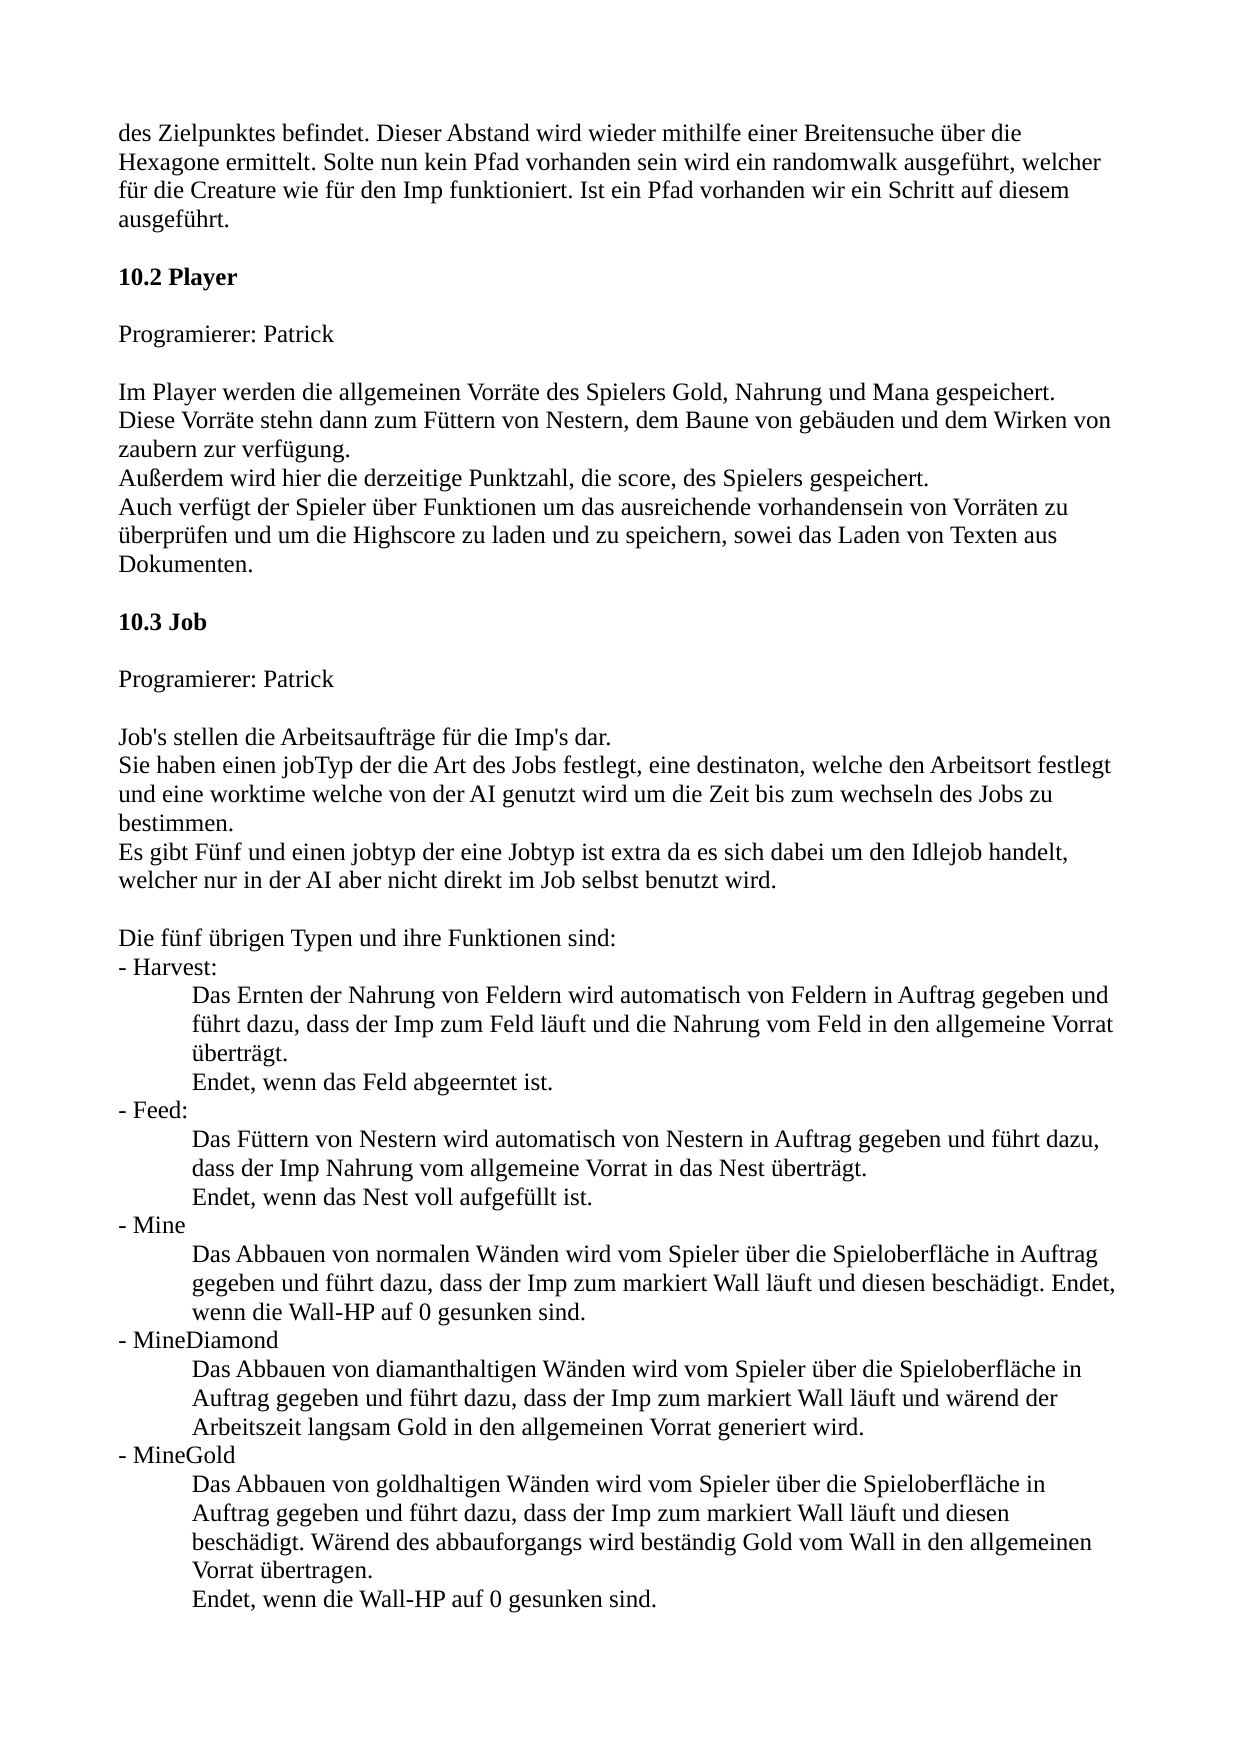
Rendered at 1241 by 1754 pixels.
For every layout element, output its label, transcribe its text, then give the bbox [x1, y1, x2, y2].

text Das Abbauen von goldhaltigen Wänden wird vom Spieler über die Spieloberfläche in Auftrag gegeben und führt dazu, dass der Imp zum markiert Wall läuft und diesen beschädigt. Wärend des abbauforgangs wird beständig Gold vom Wall in den allgemeinen Vorrat übertragen. [118, 1469, 1122, 1584]
text - MineGold [118, 1441, 1122, 1469]
text 10.3 Job [118, 607, 1122, 636]
text Endet, wenn die Wall-HP auf 0 gesunken sind. [118, 1584, 1122, 1613]
text Programierer: Patrick [118, 664, 1122, 693]
text Job's stellen die Arbeitsaufträge für die Imp's dar. [118, 722, 1122, 751]
text Diese Vorräte stehn dann zum Füttern von Nestern, dem Baune von gebäuden und dem Wirken von zaubern zur verfügung. [118, 406, 1122, 463]
text Außerdem wird hier die derzeitige Punktzahl, die score, des Spielers gespeichert. [118, 463, 1122, 492]
text Programierer: Patrick [118, 319, 1122, 348]
text - Feed: [118, 1096, 1122, 1124]
text Sie haben einen jobTyp der die Art des Jobs festlegt, eine destinaton, welche den Arbeitsort festlegt und eine worktime welche von der AI genutzt wird um die Zeit bis zum wechseln des Jobs zu bestimmen. [118, 751, 1122, 837]
text Das Abbauen von diamanthaltigen Wänden wird vom Spieler über die Spieloberfläche in Auftrag gegeben und führt dazu, dass der Imp zum markiert Wall läuft und wärend der Arbeitszeit langsam Gold in den allgemeinen Vorrat generiert wird. [118, 1354, 1122, 1441]
text - Mine [118, 1211, 1122, 1239]
text Die fünf übrigen Typen und ihre Funktionen sind: [118, 923, 1122, 952]
text 10.2 Player [118, 262, 1122, 291]
text Auch verfügt der Spieler über Funktionen um das ausreichende vorhandensein von Vorräten zu überprüfen und um die Highscore zu laden und zu speichern, sowei das Laden von Texten aus Dokumenten. [118, 492, 1122, 578]
text des Zielpunktes befindet. Dieser Abstand wird wieder mithilfe einer Breitensuche über die Hexagone ermittelt. Solte nun kein Pfad vorhanden sein wird ein randomwalk ausgeführt, welcher für die Creature wie für den Imp funktioniert. Ist ein Pfad vorhanden wir ein Schritt auf diesem ausgeführt. [118, 118, 1122, 233]
text - MineDiamond [118, 1326, 1122, 1354]
text Im Player werden die allgemeinen Vorräte des Spielers Gold, Nahrung und Mana gespeichert. [118, 377, 1122, 406]
text Das Füttern von Nestern wird automatisch von Nestern in Auftrag gegeben und führt dazu, [118, 1124, 1122, 1153]
text Endet, wenn das Nest voll aufgefüllt ist. [118, 1182, 1122, 1211]
text - Harvest: [118, 952, 1122, 981]
text Das Abbauen von normalen Wänden wird vom Spieler über die Spieloberfläche in Auftrag gegeben und führt dazu, dass der Imp zum markiert Wall läuft und diesen beschädigt. Endet, wenn die Wall-HP auf 0 gesunken sind. [118, 1239, 1122, 1326]
text Endet, wenn das Feld abgeerntet ist. [118, 1067, 1122, 1096]
text dass der Imp Nahrung vom allgemeine Vorrat in das Nest überträgt. [118, 1153, 1122, 1182]
text Es gibt Fünf und einen jobtyp der eine Jobtyp ist extra da es sich dabei um den Idlejob handelt, welcher nur in der AI aber nicht direkt im Job selbst benutzt wird. [118, 837, 1122, 894]
text Das Ernten der Nahrung von Feldern wird automatisch von Feldern in Auftrag gegeben und führt dazu, dass der Imp zum Feld läuft und die Nahrung vom Feld in den allgemeine Vorrat überträgt. [118, 981, 1122, 1067]
